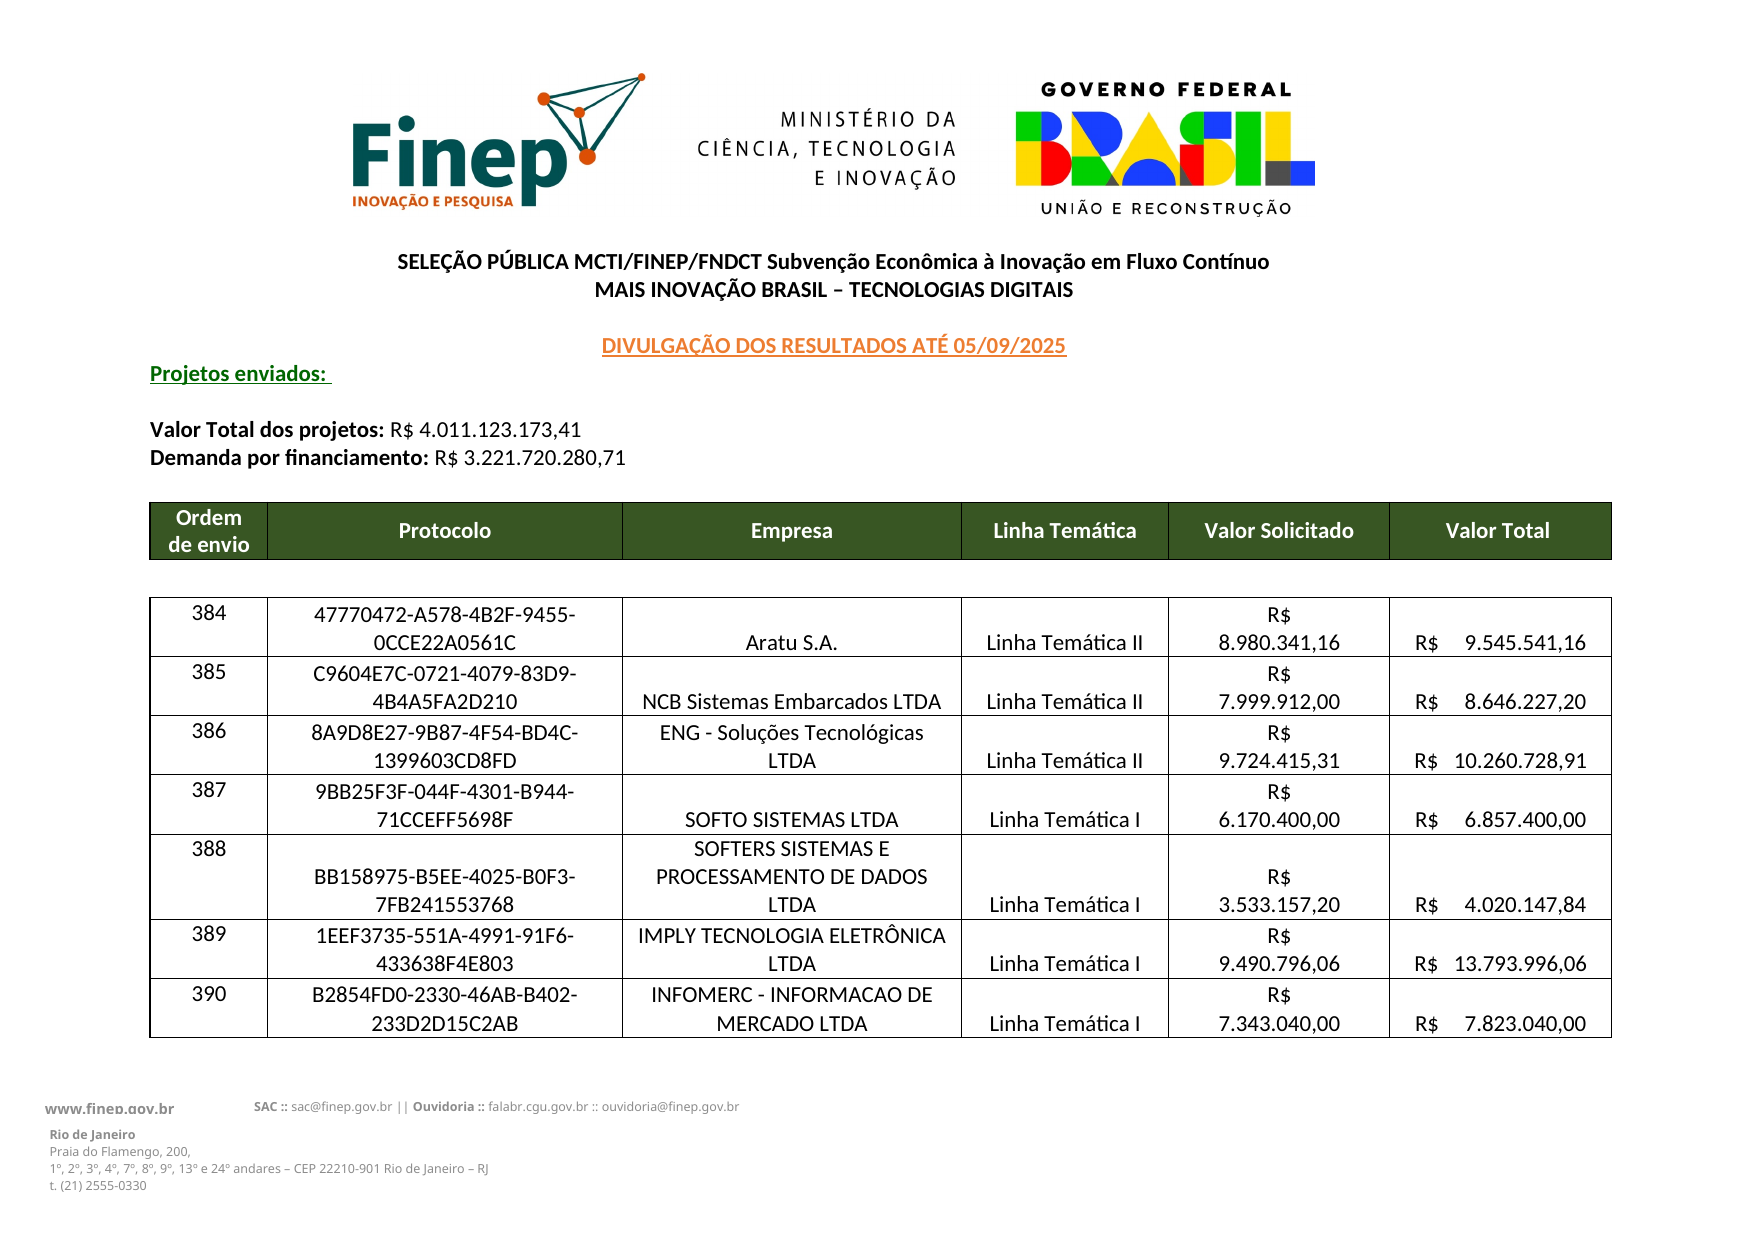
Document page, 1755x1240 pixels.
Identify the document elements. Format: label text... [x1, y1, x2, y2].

table_cell 389 [151, 920, 267, 978]
table_cell 387 [151, 775, 267, 833]
table_cell Aratu S.A. [623, 598, 961, 656]
table_cell R$ 9.545.541,16 [1390, 598, 1611, 656]
table_cell SOFTO SISTEMAS LTDA [623, 775, 961, 833]
table_cell C9604E7C-0721-4079-83D9-4B4A5FA2D210 [268, 657, 622, 715]
table_cell 47770472-A578-4B2F-9455-0CCE22A0561C [268, 598, 622, 656]
table_cell SOFTERS SISTEMAS E PROCESSAMENTO DE DADOS LTDA [623, 835, 961, 918]
table_cell 386 [151, 716, 267, 774]
table_cell Linha Temática I [962, 979, 1168, 1037]
table_cell NCB Sistemas Embarcados LTDA [623, 657, 961, 715]
table_cell 9BB25F3F-044F-4301-B944-71CCEFF5698F [268, 775, 622, 833]
table_cell R$ 9.490.796,06 [1169, 920, 1389, 978]
table_cell R$ 7.343.040,00 [1169, 979, 1389, 1037]
table_cell R$ 6.170.400,00 [1169, 775, 1389, 833]
table_cell B2854FD0-2330-46AB-B402-233D2D15C2AB [268, 979, 622, 1037]
table_cell Linha Temática II [962, 716, 1168, 774]
table_cell 390 [151, 979, 267, 1037]
table_cell R$ 13.793.996,06 [1390, 920, 1611, 978]
table_cell Linha Temática II [962, 598, 1168, 656]
table_cell R$ 4.020.147,84 [1390, 835, 1611, 918]
table_cell BB158975-B5EE-4025-B0F3-7FB241553768 [268, 835, 622, 918]
table_cell 388 [151, 835, 267, 918]
table_cell 385 [151, 657, 267, 715]
table_cell ENG - Soluções Tecnológicas LTDA [623, 716, 961, 774]
table_cell R$ 6.857.400,00 [1390, 775, 1611, 833]
table_cell 384 [151, 598, 267, 656]
table_cell 8A9D8E27-9B87-4F54-BD4C-1399603CD8FD [268, 716, 622, 774]
table_cell R$ 9.724.415,31 [1169, 716, 1389, 774]
table_cell R$ 8.646.227,20 [1390, 657, 1611, 715]
table_cell R$ 7.999.912,00 [1169, 657, 1389, 715]
table_cell Linha Temática I [962, 835, 1168, 918]
table_cell R$ 7.823.040,00 [1390, 979, 1611, 1037]
table_cell INFOMERC - INFORMACAO DE MERCADO LTDA [623, 979, 961, 1037]
table_cell R$ 8.980.341,16 [1169, 598, 1389, 656]
table_cell IMPLY TECNOLOGIA ELETRÔNICA LTDA [623, 920, 961, 978]
table_cell Linha Temática I [962, 775, 1168, 833]
table_cell R$ 3.533.157,20 [1169, 835, 1389, 918]
table_cell R$ 10.260.728,91 [1390, 716, 1611, 774]
table_cell 1EEF3735-551A-4991-91F6-433638F4E803 [268, 920, 622, 978]
table_cell Linha Temática II [962, 657, 1168, 715]
table_cell Linha Temática I [962, 920, 1168, 978]
